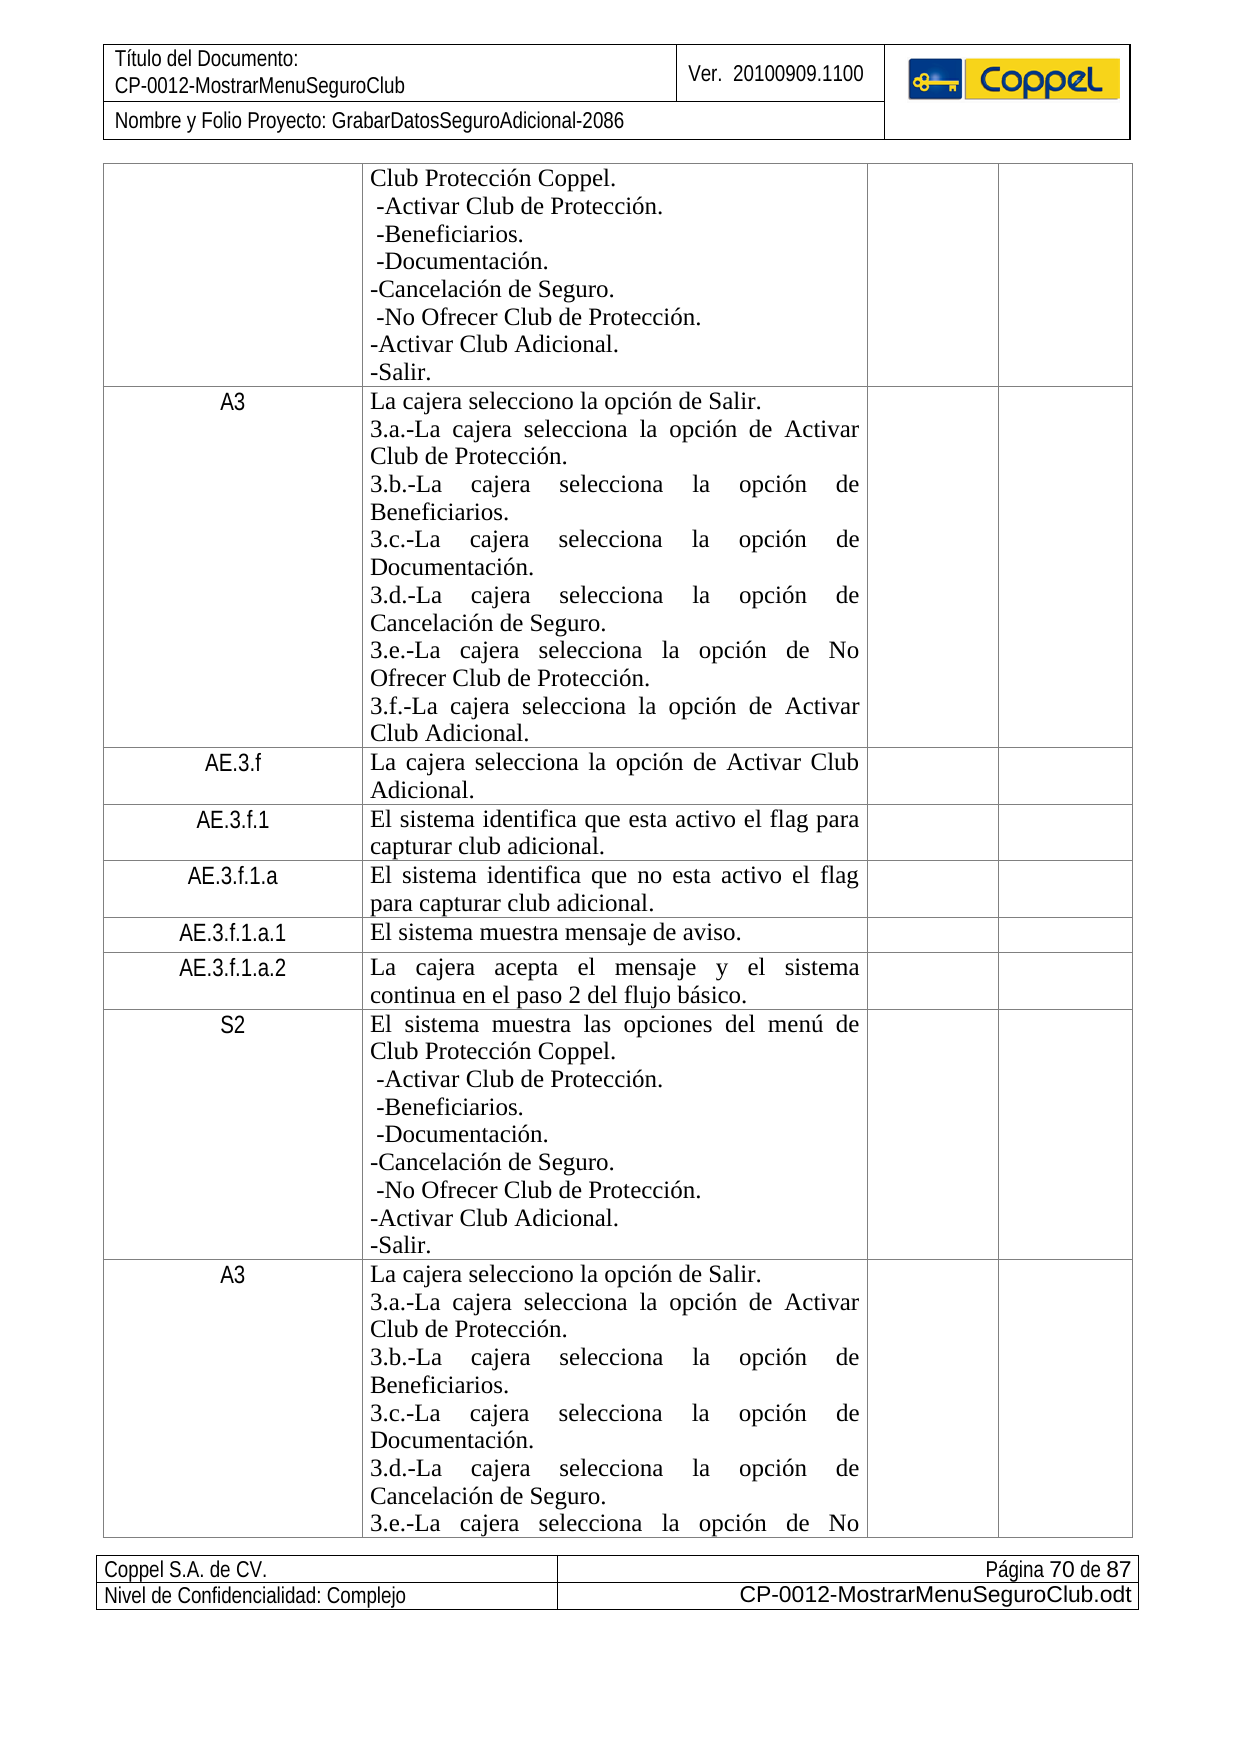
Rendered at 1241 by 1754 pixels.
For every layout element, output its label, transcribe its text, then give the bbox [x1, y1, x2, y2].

table_cell AE.3.f [104, 748, 362, 804]
table_cell [868, 953, 998, 1009]
table_cell El sistema muestra las opciones del menú de Club Protección Coppel. -Activar Club de Protección. -Beneficiarios. -Documentación. -Cancelación de Seguro. -No Ofrecer Club de Protección. -Activar Club Adicional. -Salir. [363, 1010, 867, 1259]
table_cell [104, 164, 362, 386]
table_cell [868, 748, 998, 804]
table_cell [868, 1260, 998, 1537]
table_cell AE.3.f.1 [104, 805, 362, 860]
table_cell AE.3.f.1.a.1 [104, 918, 362, 952]
table_cell El sistema muestra mensaje de aviso. [363, 918, 867, 952]
table_cell A3 [104, 387, 362, 747]
table_cell La cajera acepta el mensaje y el sistema continua en el paso 2 del flujo básico. [363, 953, 867, 1009]
table_cell [999, 1260, 1132, 1537]
table_cell [868, 387, 998, 747]
table_cell S2 [104, 1010, 362, 1259]
table_cell [999, 805, 1132, 860]
table_cell [999, 861, 1132, 917]
table_cell [999, 953, 1132, 1009]
table_cell Club Protección Coppel. -Activar Club de Protección. -Beneficiarios. -Documentación. -Cancelación de Seguro. -No Ofrecer Club de Protección. -Activar Club Adicional. -Salir. [363, 164, 867, 386]
table_cell El sistema identifica que esta activo el flag para capturar club adicional. [363, 805, 867, 860]
table_cell AE.3.f.1.a.2 [104, 953, 362, 1009]
table_cell [999, 918, 1132, 952]
table_cell La cajera selecciono la opción de Salir. 3.a.-La cajera selecciona la opción de Activar Club de Protección. 3.b.-La cajera selecciona la opción de Beneficiarios. 3.c.-La cajera selecciona la opción de Documentación. 3.d.-La cajera selecciona la opción de Cancelación de Seguro. 3.e.-La cajera selecciona la opción de No [363, 1260, 867, 1537]
table_cell A3 [104, 1260, 362, 1537]
table_cell El sistema identifica que no esta activo el flag para capturar club adicional. [363, 861, 867, 917]
table_cell [868, 1010, 998, 1259]
table_cell [999, 164, 1132, 386]
table_cell La cajera selecciona la opción de Activar Club Adicional. [363, 748, 867, 804]
table_cell [868, 164, 998, 386]
table_cell [999, 748, 1132, 804]
table_cell [999, 387, 1132, 747]
table_cell [868, 861, 998, 917]
table_cell [868, 805, 998, 860]
table_cell [868, 918, 998, 952]
table_cell AE.3.f.1.a [104, 861, 362, 917]
table_cell [999, 1010, 1132, 1259]
table_cell La cajera selecciono la opción de Salir. 3.a.-La cajera selecciona la opción de Activar Club de Protección. 3.b.-La cajera selecciona la opción de Beneficiarios. 3.c.-La cajera selecciona la opción de Documentación. 3.d.-La cajera selecciona la opción de Cancelación de Seguro. 3.e.-La cajera selecciona la opción de No Ofrecer Club de Protección. 3.f.-La cajera selecciona la opción de Activar Club Adicional. [363, 387, 867, 747]
